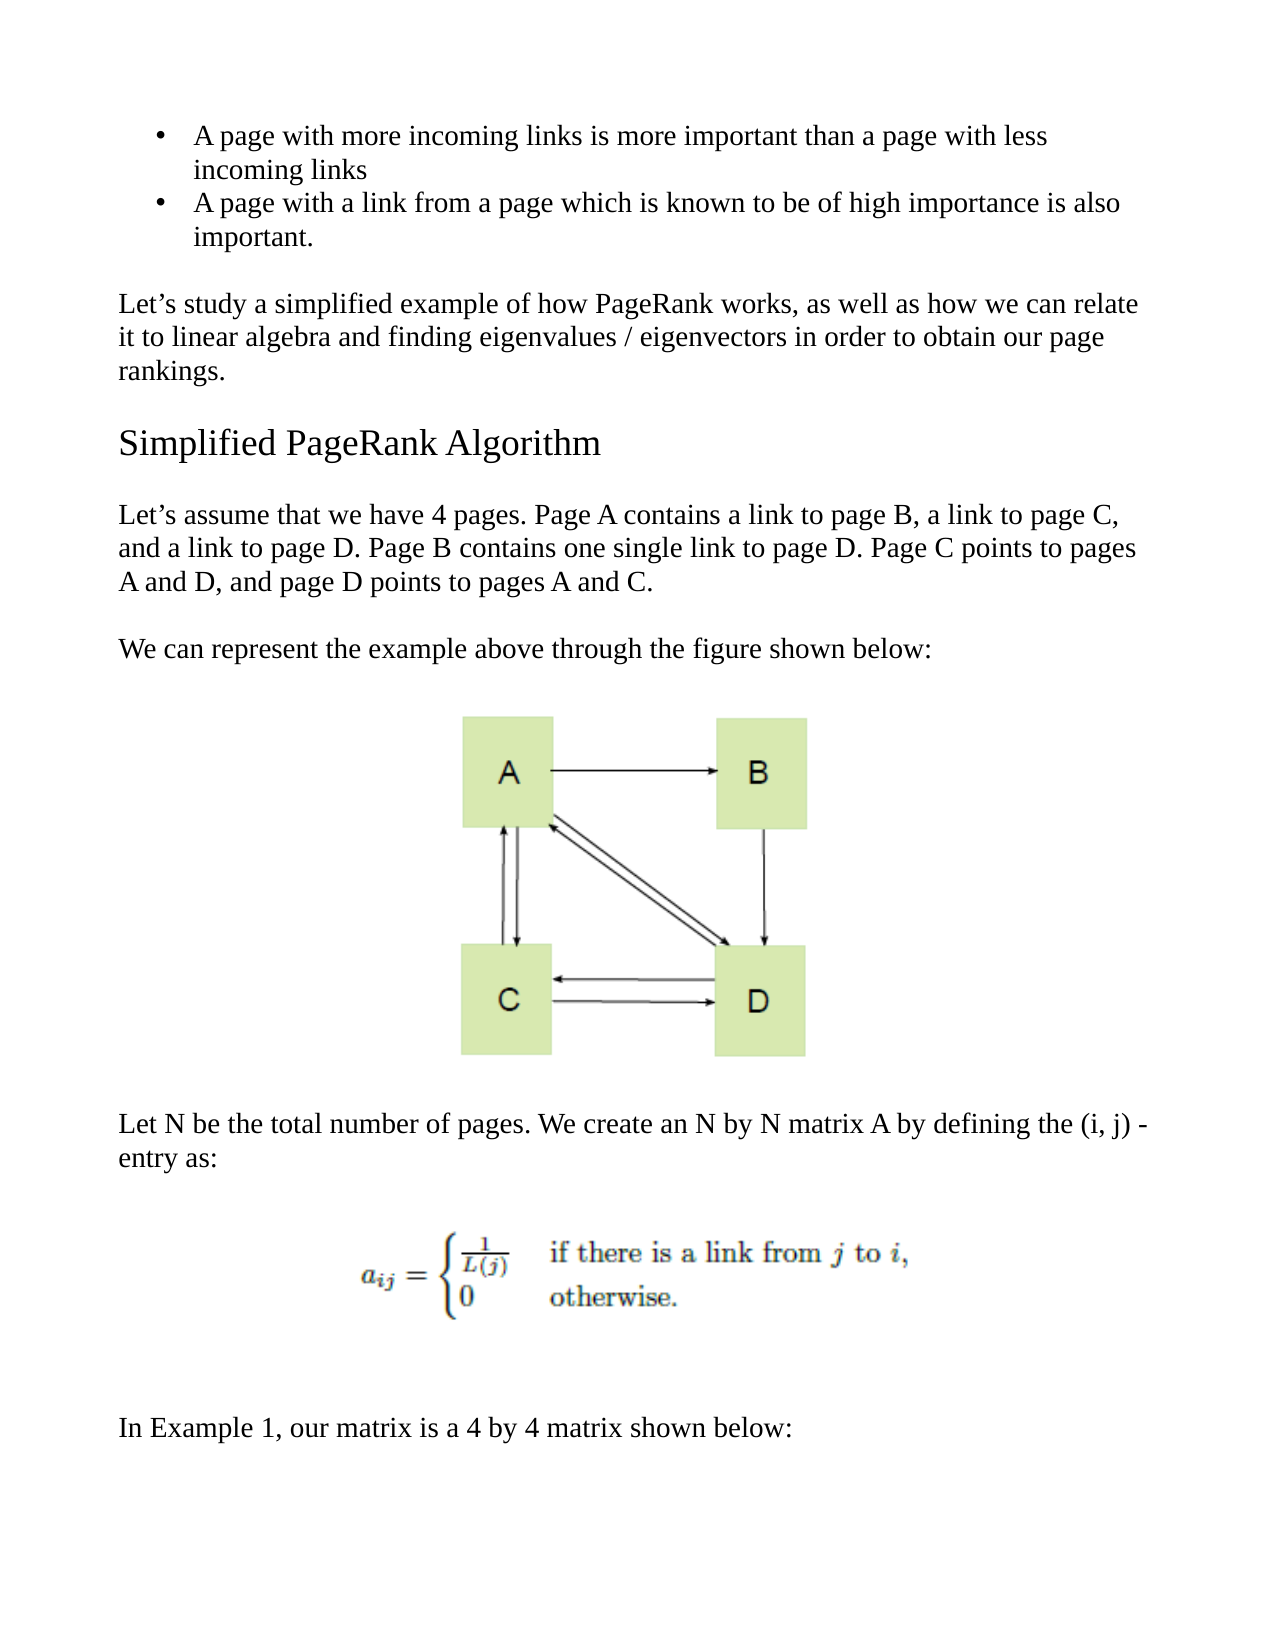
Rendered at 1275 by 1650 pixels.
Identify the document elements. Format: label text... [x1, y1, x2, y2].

list A page with a link from a page which is known to be of high importance is also important. [156, 185, 1157, 252]
text Let’s study a simplified example of how PageRank works, as well as how we can relate it to linear algebra and finding eigenvalues / eigenvectors in order to obtain our page rankings. [118, 286, 1157, 387]
text Let N be the total number of pages. We create an N by N matrix A by defining the (i, j) -entry as: [118, 1107, 1157, 1174]
text We can represent the example above through the figure shown below: [118, 631, 1157, 664]
text In Example 1, our matrix is a 4 by 4 matrix shown below: [118, 1410, 1157, 1443]
text Simplified PageRank Algorithm [118, 420, 1157, 463]
text Let’s assume that we have 4 pages. Page A contains a link to page B, a link to page C, and a link to page D. Page B contains one single link to page D. Page C points to pages A and D, and page D points to pages A and C. [118, 497, 1157, 597]
picture [441, 698, 834, 1074]
picture [347, 1207, 928, 1343]
list A page with more incoming links is more important than a page with less incoming links [156, 118, 1157, 185]
